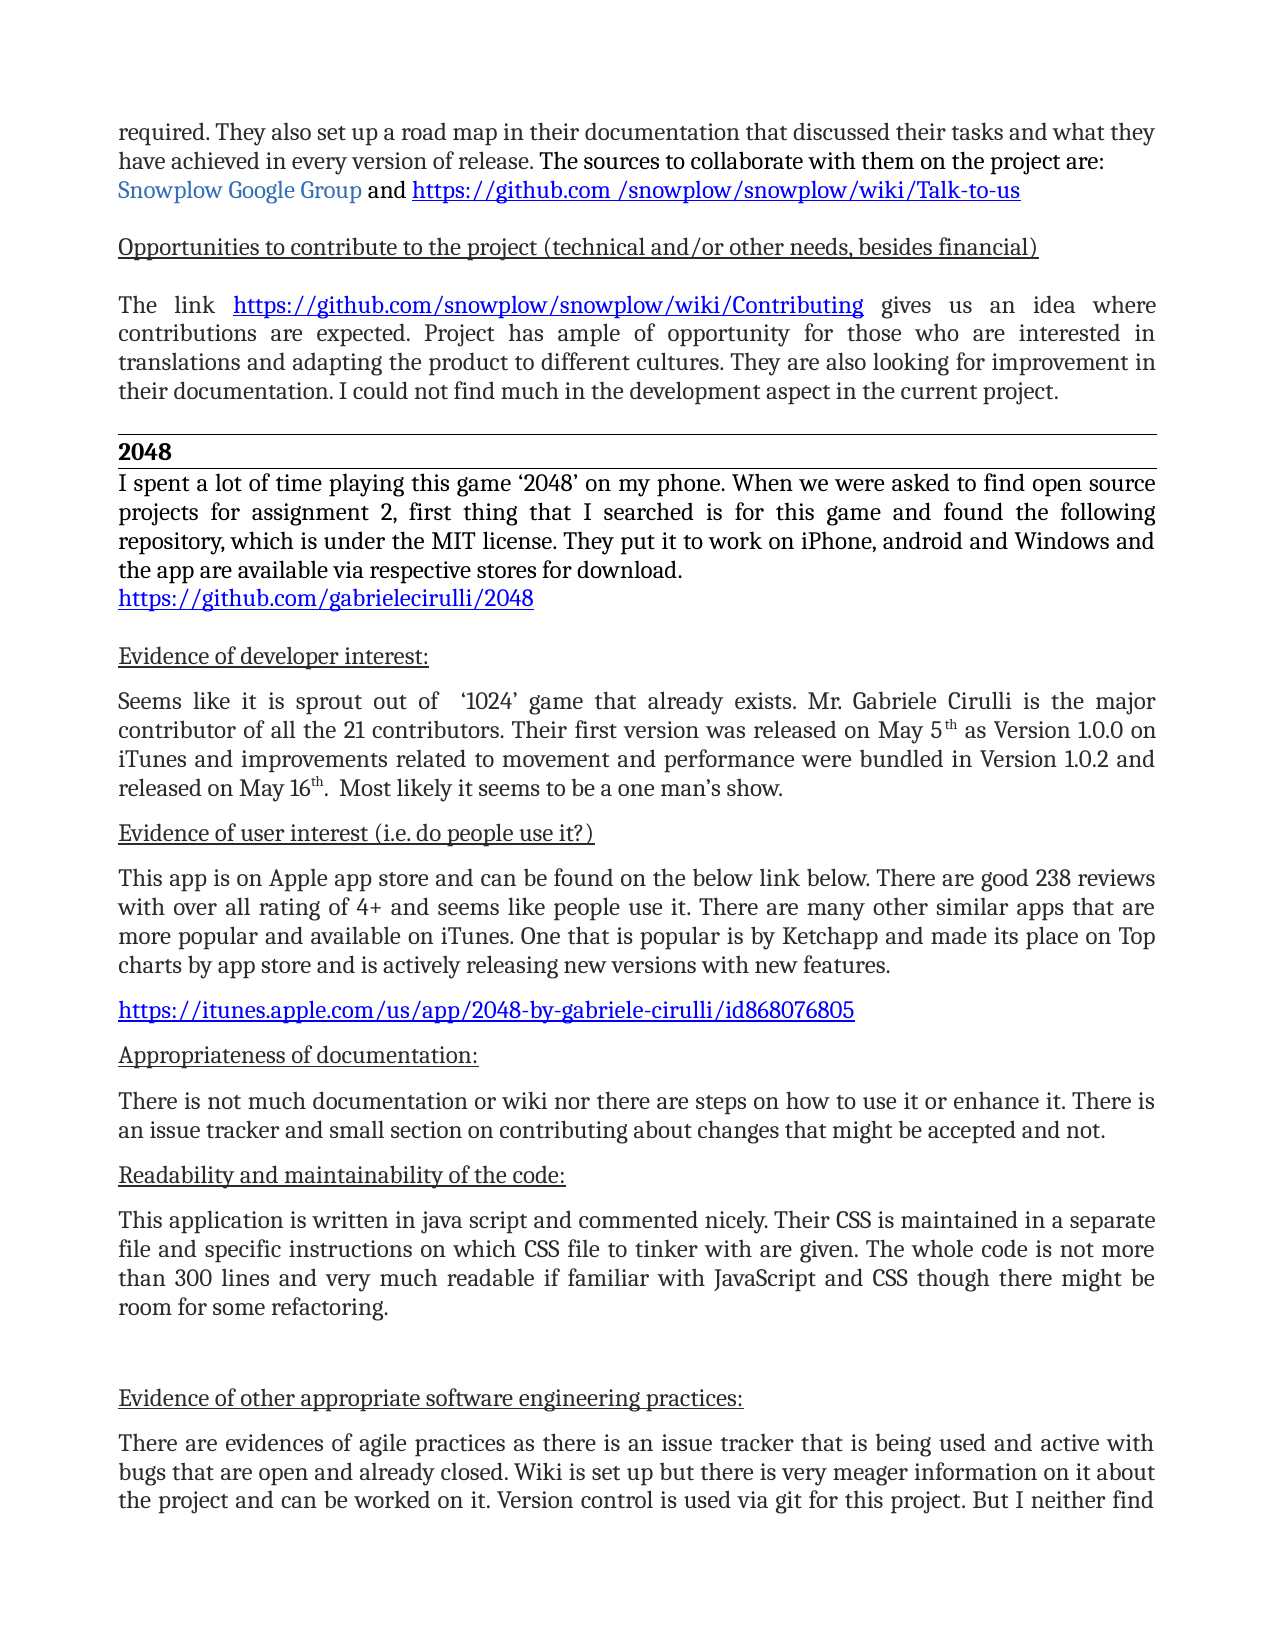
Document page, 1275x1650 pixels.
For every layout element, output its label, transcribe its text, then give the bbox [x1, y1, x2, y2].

list Evidence of other appropriate software engineering practices: [118, 1383, 1157, 1412]
list Readability and maintainability of the code: [118, 1161, 1157, 1190]
text required. They also set up a road map in their documentation that discussed their tasks and what they have achieved in every version of release. The sources to collaborate with them on the project are: [118, 118, 1157, 176]
text Opportunities to contribute to the project (technical and/or other needs, besides financial) [118, 233, 1157, 262]
list https://itunes.apple.com/us/app/2048-by-gabriele-cirulli/id868076805 [118, 996, 1157, 1025]
text I spent a lot of time playing this game ‘2048’ on my phone. When we were asked to find open source projects for assignment 2, first thing that I searched is for this game and found the following repository, which is under the MIT license. They put it to work on iPhone, android and Windows and the app are available via respective stores for download. [118, 469, 1157, 584]
list Evidence of developer interest: [118, 642, 1157, 671]
text 2048 [118, 435, 1157, 468]
list There is not much documentation or wiki nor there are steps on how to use it or enhance it. There is an issue tracker and small section on contributing about changes that might be accepted and not. [118, 1087, 1157, 1144]
list This application is written in java script and commented nicely. Their CSS is maintained in a separate file and specific instructions on which CSS file to tinker with are given. The whole code is not more than 300 lines and very much readable if familiar with JavaScript and CSS though there might be room for some refactoring. [118, 1206, 1157, 1321]
list Seems like it is sprout out of ‘1024’ game that already exists. Mr. Gabriele Cirulli is the major contributor of all the 21 contributors. Their first version was released on May 5th as Version 1.0.0 on iTunes and improvements related to movement and performance were bundled in Version 1.0.2 and released on May 16th. Most likely it seems to be a one man’s show. [118, 687, 1157, 802]
text There are evidences of agile practices as there is an issue tracker that is being used and active with bugs that are open and already closed. Wiki is set up but there is very meager information on it about the project and can be worked on it. Version control is used via git for this project. But I neither find [118, 1429, 1157, 1515]
text https://github.com/gabrielecirulli/2048 [118, 584, 1157, 613]
text The link https://github.com/snowplow/snowplow/wiki/Contributing gives us an idea where contributions are expected. Project has ample of opportunity for those who are interested in translations and adapting the product to different cultures. They are also looking for improvement in their documentation. I could not find much in the development aspect in the current project. [118, 291, 1157, 406]
text Snowplow Google Group and https://github.com /snowplow/snowplow/wiki/Talk-to-us [118, 176, 1157, 204]
list Appropriateness of documentation: [118, 1041, 1157, 1070]
text Evidence of user interest (i.e. do people use it?) [118, 819, 1157, 848]
list This app is on Apple app store and can be found on the below link below. There are good 238 reviews with over all rating of 4+ and seems like people use it. There are many other similar apps that are more popular and available on iTunes. One that is popular is by Ketchapp and made its place on Top charts by app store and is actively releasing new versions with new features. [118, 864, 1157, 979]
